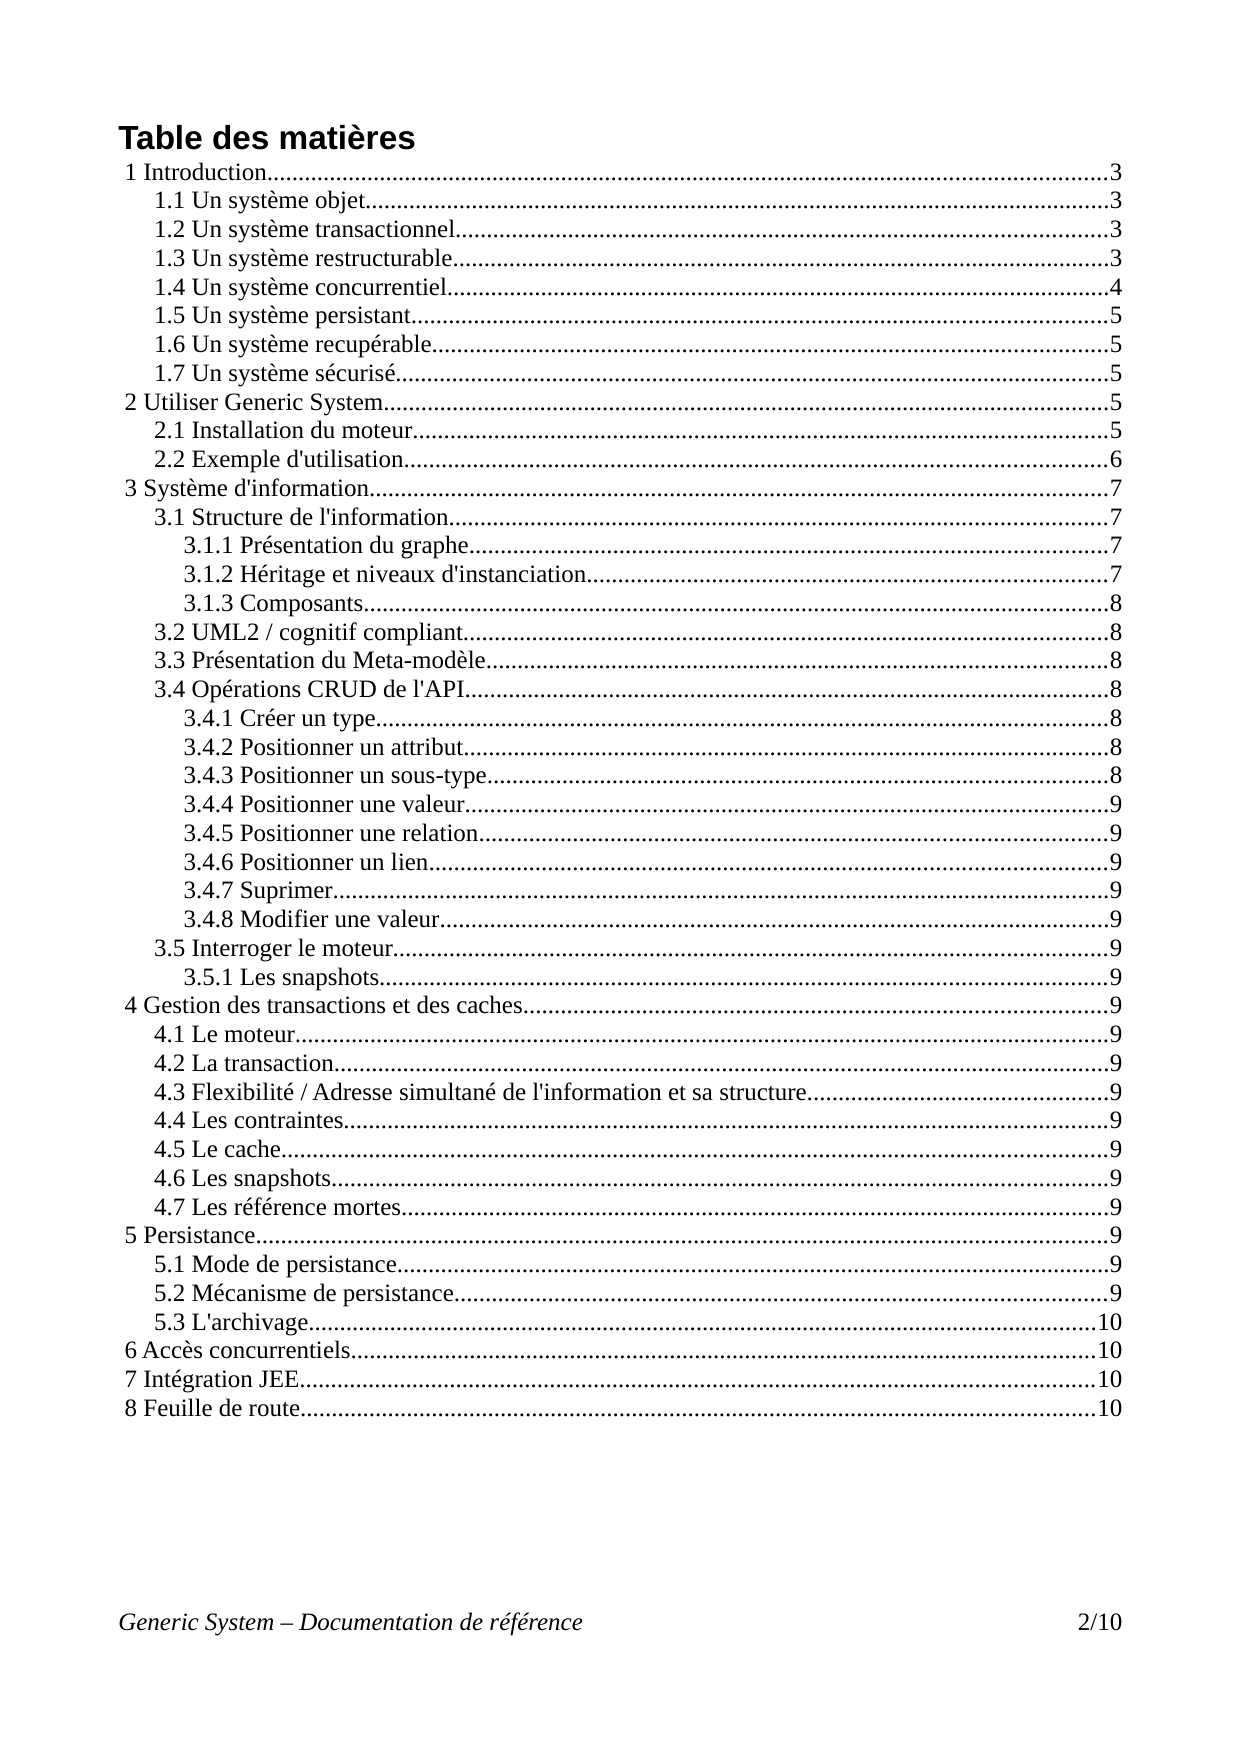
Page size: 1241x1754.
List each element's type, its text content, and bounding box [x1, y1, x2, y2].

text 5.3 L'archivage 10 [148, 1307, 1122, 1335]
text 4.5 Le cache 9 [148, 1134, 1122, 1163]
text 2 Utiliser Generic System 5 [118, 387, 1122, 415]
text 8 Feuille de route 10 [118, 1393, 1122, 1422]
text 3.4.5 Positionner une relation 9 [177, 818, 1122, 847]
text 6 Accès concurrentiels 10 [118, 1335, 1122, 1364]
text 4.2 La transaction 9 [148, 1048, 1122, 1077]
text 3.5 Interroger le moteur 9 [148, 933, 1122, 962]
text 3 Système d'information 7 [118, 473, 1122, 502]
text 3.1 Structure de l'information 7 [148, 502, 1122, 530]
text 3.1.3 Composants 8 [177, 588, 1122, 617]
text 3.4.8 Modifier une valeur 9 [177, 904, 1122, 933]
text 4 Gestion des transactions et des caches 9 [118, 990, 1122, 1019]
subtitle Table des matières [118, 118, 1122, 157]
text 1.6 Un système recupérable 5 [148, 329, 1122, 358]
text 4.3 Flexibilité / Adresse simultané de l'information et sa structure. 9 [148, 1077, 1122, 1105]
text 3.3 Présentation du Meta-modèle 8 [148, 645, 1122, 674]
text 5.1 Mode de persistance 9 [148, 1249, 1122, 1278]
text 1.5 Un système persistant 5 [148, 300, 1122, 329]
text 3.4.6 Positionner un lien 9 [177, 847, 1122, 875]
text 2.2 Exemple d'utilisation 6 [148, 444, 1122, 473]
text 3.1.1 Présentation du graphe 7 [177, 530, 1122, 559]
text 3.4.4 Positionner une valeur 9 [177, 789, 1122, 818]
text 1 Introduction 3 [118, 157, 1122, 185]
text 2.1 Installation du moteur 5 [148, 415, 1122, 444]
text 3.1.2 Héritage et niveaux d'instanciation 7 [177, 559, 1122, 588]
text 3.2 UML2 / cognitif compliant 8 [148, 617, 1122, 645]
text 4.1 Le moteur 9 [148, 1019, 1122, 1048]
text 7 Intégration JEE 10 [118, 1364, 1122, 1393]
text 3.4.7 Suprimer 9 [177, 875, 1122, 904]
text 3.4.3 Positionner un sous-type 8 [177, 760, 1122, 789]
text 5 Persistance 9 [118, 1220, 1122, 1249]
text 5.2 Mécanisme de persistance 9 [148, 1278, 1122, 1307]
text 3.4.2 Positionner un attribut 8 [177, 732, 1122, 760]
text 4.6 Les snapshots 9 [148, 1163, 1122, 1192]
text 1.7 Un système sécurisé 5 [148, 358, 1122, 387]
text 3.4 Opérations CRUD de l'API 8 [148, 674, 1122, 703]
text 4.7 Les référence mortes 9 [148, 1192, 1122, 1220]
text 1.2 Un système transactionnel 3 [148, 214, 1122, 243]
text 1.3 Un système restructurable 3 [148, 243, 1122, 272]
text 1.1 Un système objet 3 [148, 185, 1122, 214]
text 1.4 Un système concurrentiel 4 [148, 272, 1122, 300]
text 3.4.1 Créer un type 8 [177, 703, 1122, 732]
text 4.4 Les contraintes 9 [148, 1105, 1122, 1134]
text 3.5.1 Les snapshots 9 [177, 962, 1122, 990]
